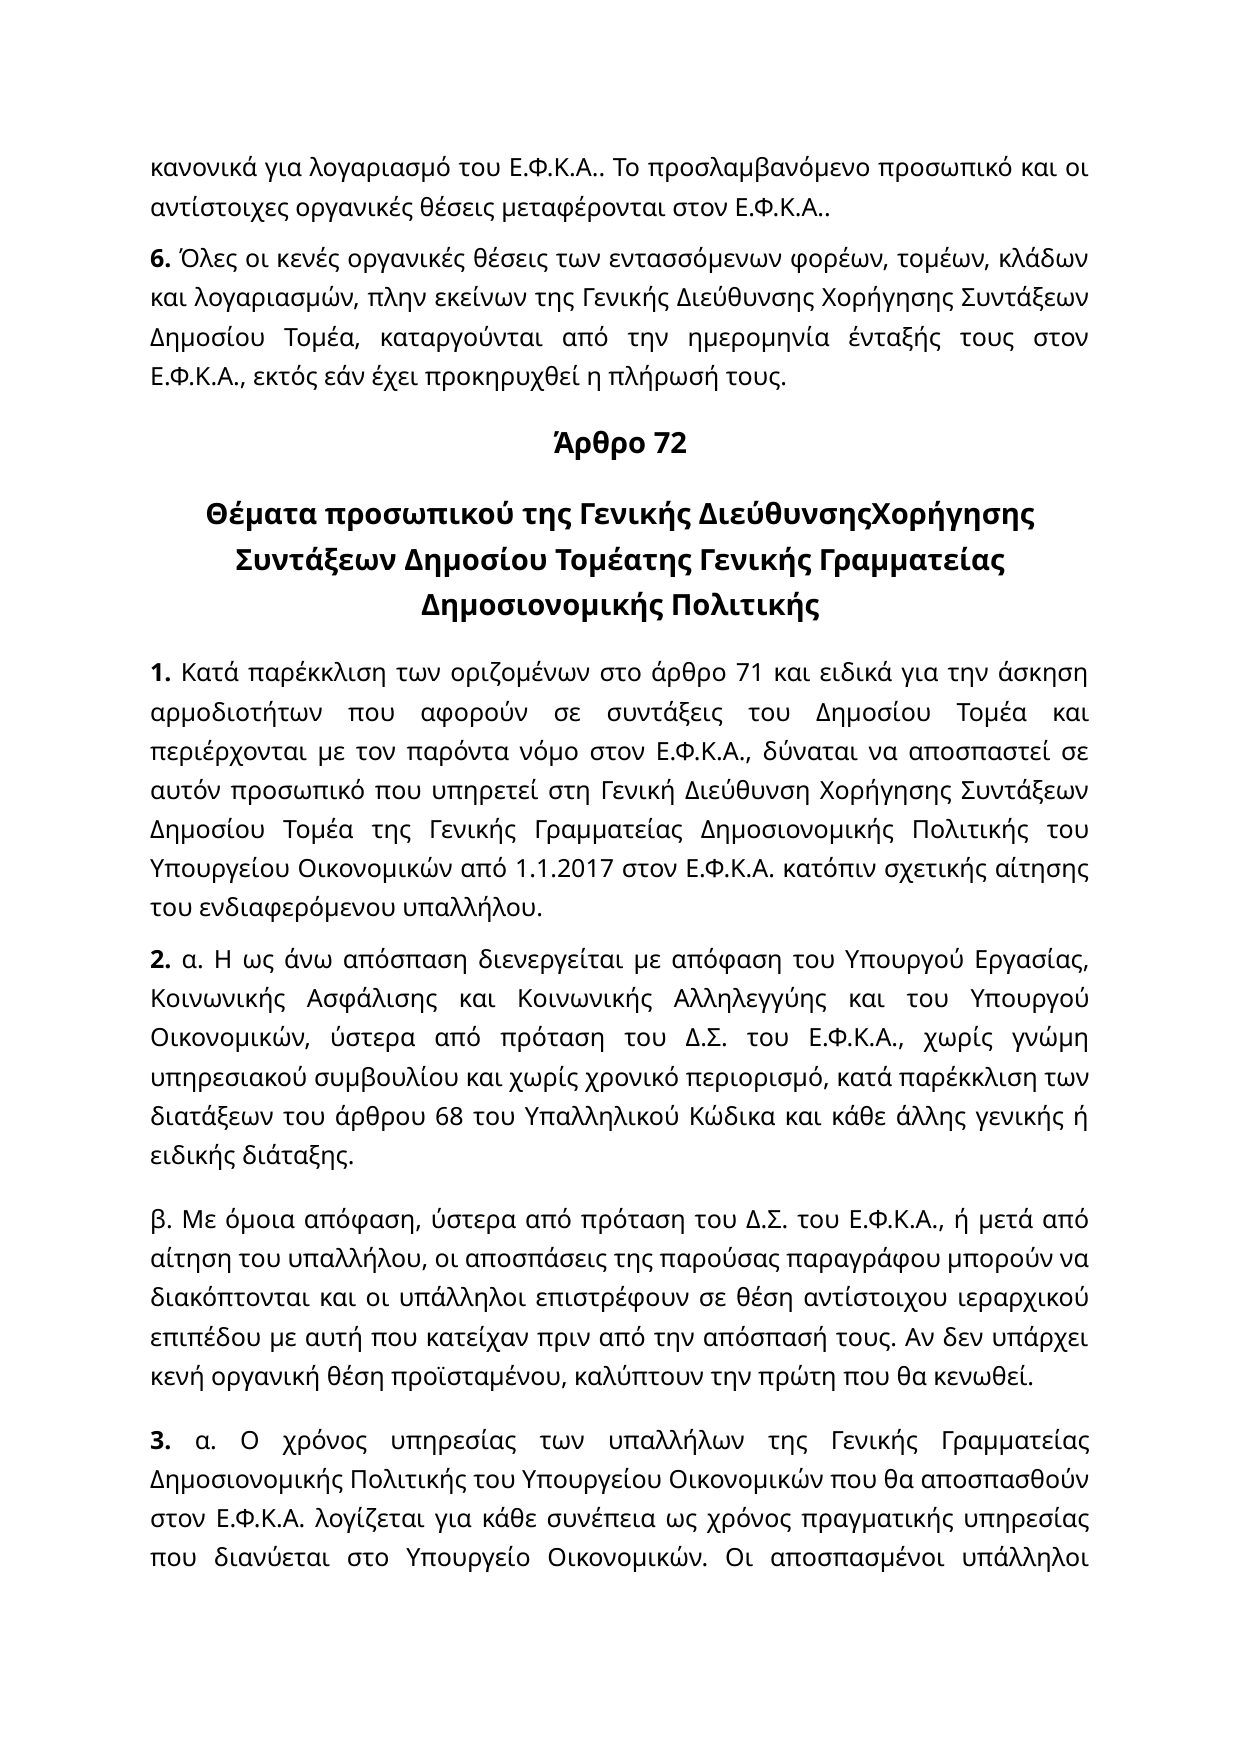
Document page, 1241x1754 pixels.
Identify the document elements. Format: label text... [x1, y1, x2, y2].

subtitle Θέματα προσωπικού της Γενικής ΔιεύθυνσηςΧορήγησης Συντάξεων Δημοσίου Τομέατης Γενικής Γραμματείας Δημοσιονομικής Πολιτικής [150, 493, 1090, 624]
text 6. Όλες οι κενές οργανικές θέσεις των εντασσόμενων φορέων, τομέων, κλάδων και λογαριασμών, πλην εκείνων της Γενικής Διεύθυνσης Χορήγησης Συντάξεων Δημοσίου Τομέα, καταργούνται από την ημερομηνία ένταξής τους στον Ε.Φ.Κ.Α., εκτός εάν έχει προκηρυχθεί η πλήρωσή τους. [150, 241, 1090, 392]
text β. Με όμοια απόφαση, ύστερα από πρόταση του Δ.Σ. του Ε.Φ.Κ.Α., ή μετά από αίτηση του υπαλλήλου, οι αποσπάσεις της παρούσας παραγράφου μπορούν να διακόπτονται και οι υπάλληλοι επιστρέφουν σε θέση αντίστοιχου ιεραρχικού επιπέδου με αυτή που κατείχαν πριν από την απόσπασή τους. Αν δεν υπάρχει κενή οργανική θέση προϊσταμένου, καλύπτουν την πρώτη που θα κενωθεί. [150, 1202, 1090, 1392]
text 3. α. Ο χρόνος υπηρεσίας των υπαλλήλων της Γενικής Γραμματείας Δημοσιονομικής Πολιτικής του Υπουργείου Οικονομικών που θα αποσπασθούν στον Ε.Φ.Κ.Α. λογίζεται για κάθε συνέπεια ως χρόνος πραγματικής υπηρεσίας που διανύεται στο Υπουργείο Οικονομικών. Οι αποσπασμένοι υπάλληλοι [150, 1422, 1090, 1574]
text 2. α. Η ως άνω απόσπαση διενεργείται με απόφαση του Υπουργού Εργασίας, Κοινωνικής Ασφάλισης και Κοινωνικής Αλληλεγγύης και του Υπουργού Οικονομικών, ύστερα από πρόταση του Δ.Σ. του Ε.Φ.Κ.Α., χωρίς γνώμη υπηρεσιακού συμβουλίου και χωρίς χρονικό περιορισμό, κατά παρέκκλιση των διατάξεων του άρθρου 68 του Υπαλληλικού Κώδικα και κάθε άλλης γενικής ή ειδικής διάταξης. [150, 942, 1090, 1172]
text κανονικά για λογαριασμό του Ε.Φ.Κ.Α.. Το προσλαμβανόμενο προσωπικό και οι αντίστοιχες οργανικές θέσεις μεταφέρονται στον Ε.Φ.Κ.Α.. [150, 150, 1090, 223]
text 1. Κατά παρέκκλιση των οριζομένων στο άρθρο 71 και ειδικά για την άσκηση αρμοδιοτήτων που αφορούν σε συντάξεις του Δημοσίου Τομέα και περιέρχονται με τον παρόντα νόμο στον Ε.Φ.Κ.Α., δύναται να αποσπαστεί σε αυτόν προσωπικό που υπηρετεί στη Γενική Διεύθυνση Χορήγησης Συντάξεων Δημοσίου Τομέα της Γενικής Γραμματείας Δημοσιονομικής Πολιτικής του Υπουργείου Οικονομικών από 1.1.2017 στον Ε.Φ.Κ.Α. κατόπιν σχετικής αίτησης του ενδιαφερόμενου υπαλλήλου. [150, 655, 1090, 924]
subtitle Άρθρο 72 [150, 422, 1090, 462]
